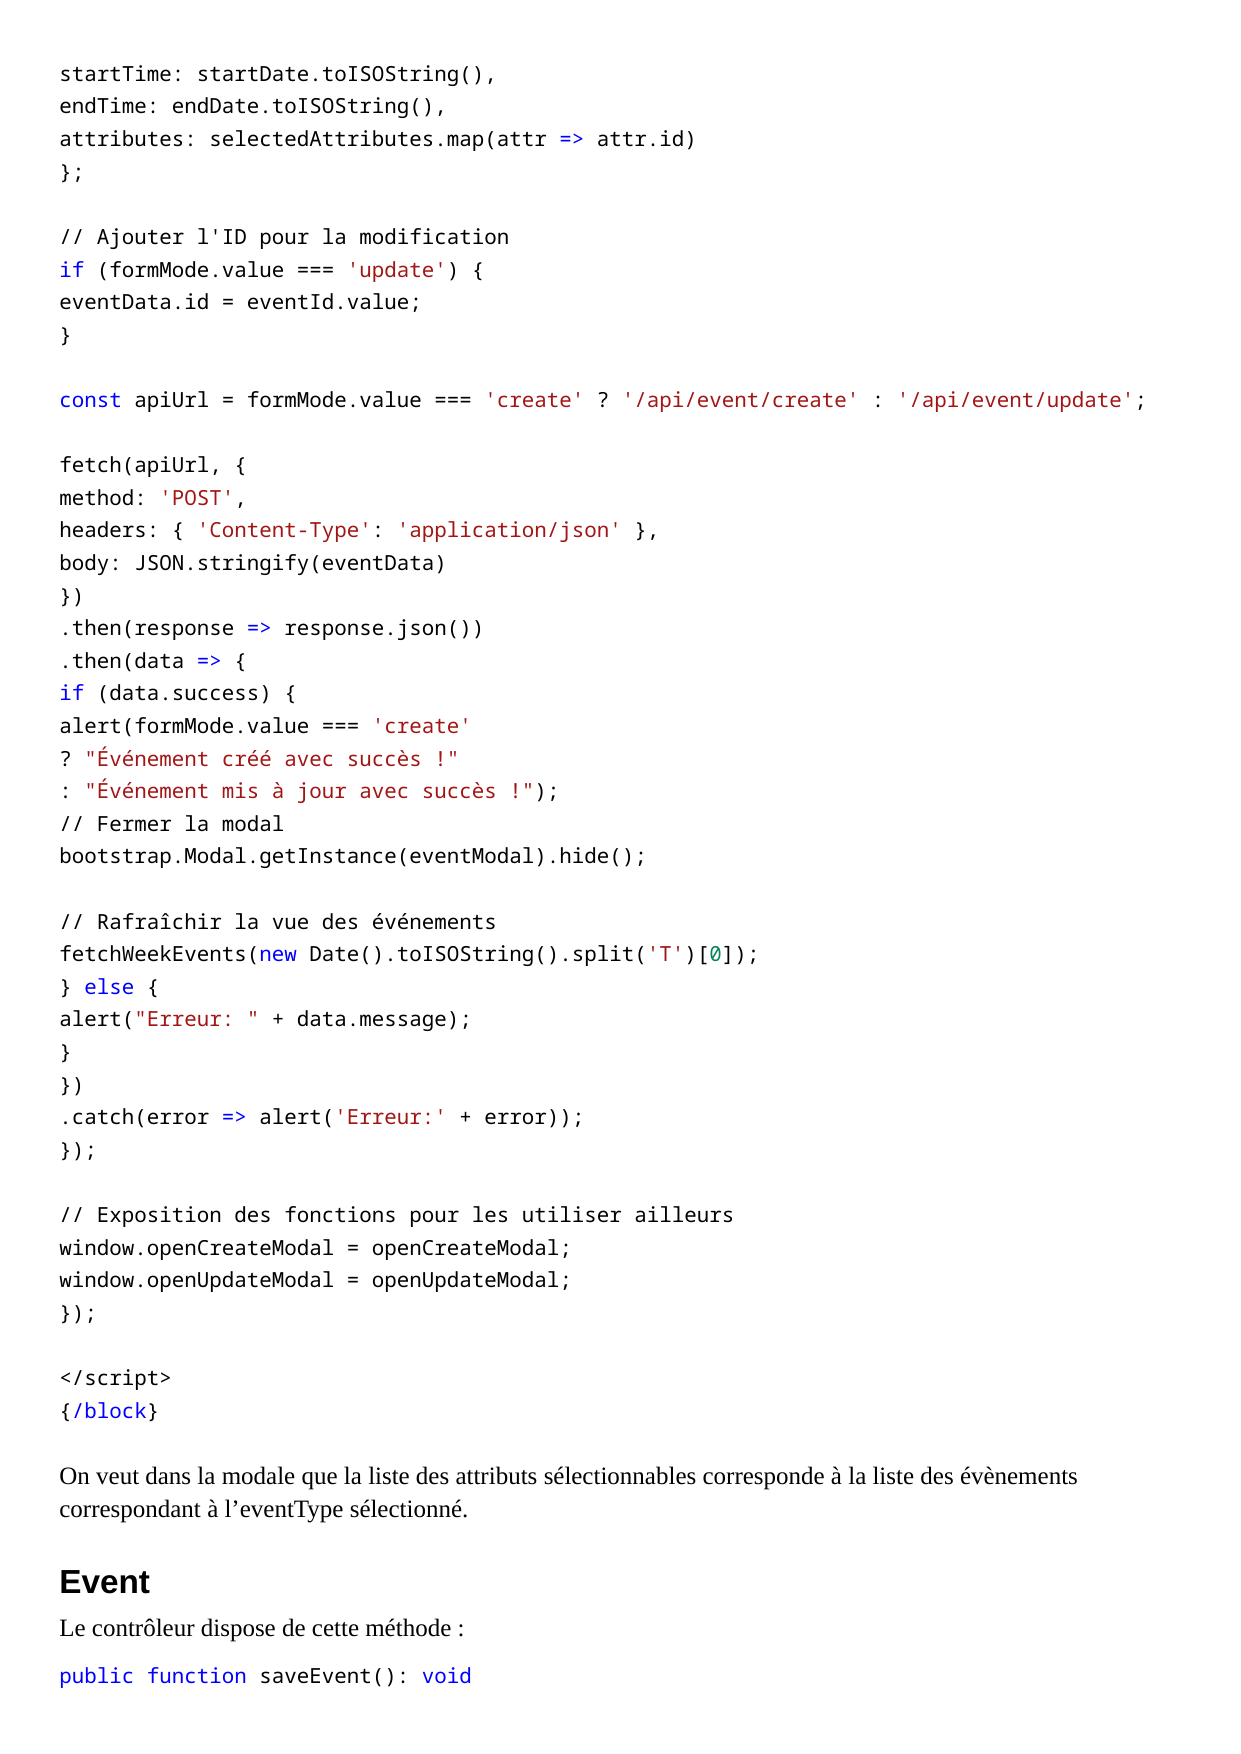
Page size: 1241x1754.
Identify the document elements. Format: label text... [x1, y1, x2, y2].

text } else { [59, 972, 1181, 1000]
text alert("Erreur: " + data.message); [59, 1004, 1181, 1033]
subtitle Event [59, 1562, 1181, 1601]
text .then(response => response.json()) [59, 613, 1181, 642]
text : "Événement mis à jour avec succès !"); [59, 776, 1181, 805]
text alert(formMode.value === 'create' [59, 711, 1181, 739]
text window.openUpdateModal = openUpdateModal; [59, 1265, 1181, 1294]
text bootstrap.Modal.getInstance(eventModal).hide(); [59, 842, 1181, 870]
text ? "Événement créé avec succès !" [59, 744, 1181, 772]
text attributes: selectedAttributes.map(attr => attr.id) [59, 124, 1181, 153]
text headers: { 'Content-Type': 'application/json' }, [59, 516, 1181, 544]
text if (data.success) { [59, 678, 1181, 707]
text }) [59, 1070, 1181, 1098]
text {/block} [59, 1396, 1181, 1424]
text </script> [59, 1363, 1181, 1392]
text } [59, 320, 1181, 348]
text endTime: endDate.toISOString(), [59, 92, 1181, 120]
text .then(data => { [59, 646, 1181, 674]
text public function saveEvent(): void [59, 1661, 1181, 1689]
text // Ajouter l'ID pour la modification [59, 222, 1181, 251]
text } [59, 1037, 1181, 1066]
text }) [59, 581, 1181, 609]
text body: JSON.stringify(eventData) [59, 548, 1181, 577]
text fetchWeekEvents(new Date().toISOString().split('T')[0]); [59, 939, 1181, 968]
text }); [59, 1135, 1181, 1163]
text eventData.id = eventId.value; [59, 287, 1181, 316]
text }); [59, 1298, 1181, 1326]
text if (formMode.value === 'update') { [59, 255, 1181, 283]
text // Exposition des fonctions pour les utiliser ailleurs [59, 1200, 1181, 1229]
text const apiUrl = formMode.value === 'create' ? '/api/event/create' : '/api/event/update'; [59, 385, 1181, 413]
text Le contrôleur dispose de cette méthode : [59, 1613, 1181, 1642]
text On veut dans la modale que la liste des attributs sélectionnables corresponde à la liste des évènements correspondant à l’eventType sélectionné. [59, 1461, 1181, 1523]
text // Fermer la modal [59, 809, 1181, 837]
text fetch(apiUrl, { [59, 450, 1181, 479]
text .catch(error => alert('Erreur:' + error)); [59, 1102, 1181, 1131]
text method: 'POST', [59, 483, 1181, 511]
text // Rafraîchir la vue des événements [59, 907, 1181, 935]
text startTime: startDate.toISOString(), [59, 59, 1181, 87]
text window.openCreateModal = openCreateModal; [59, 1233, 1181, 1261]
text }; [59, 157, 1181, 185]
